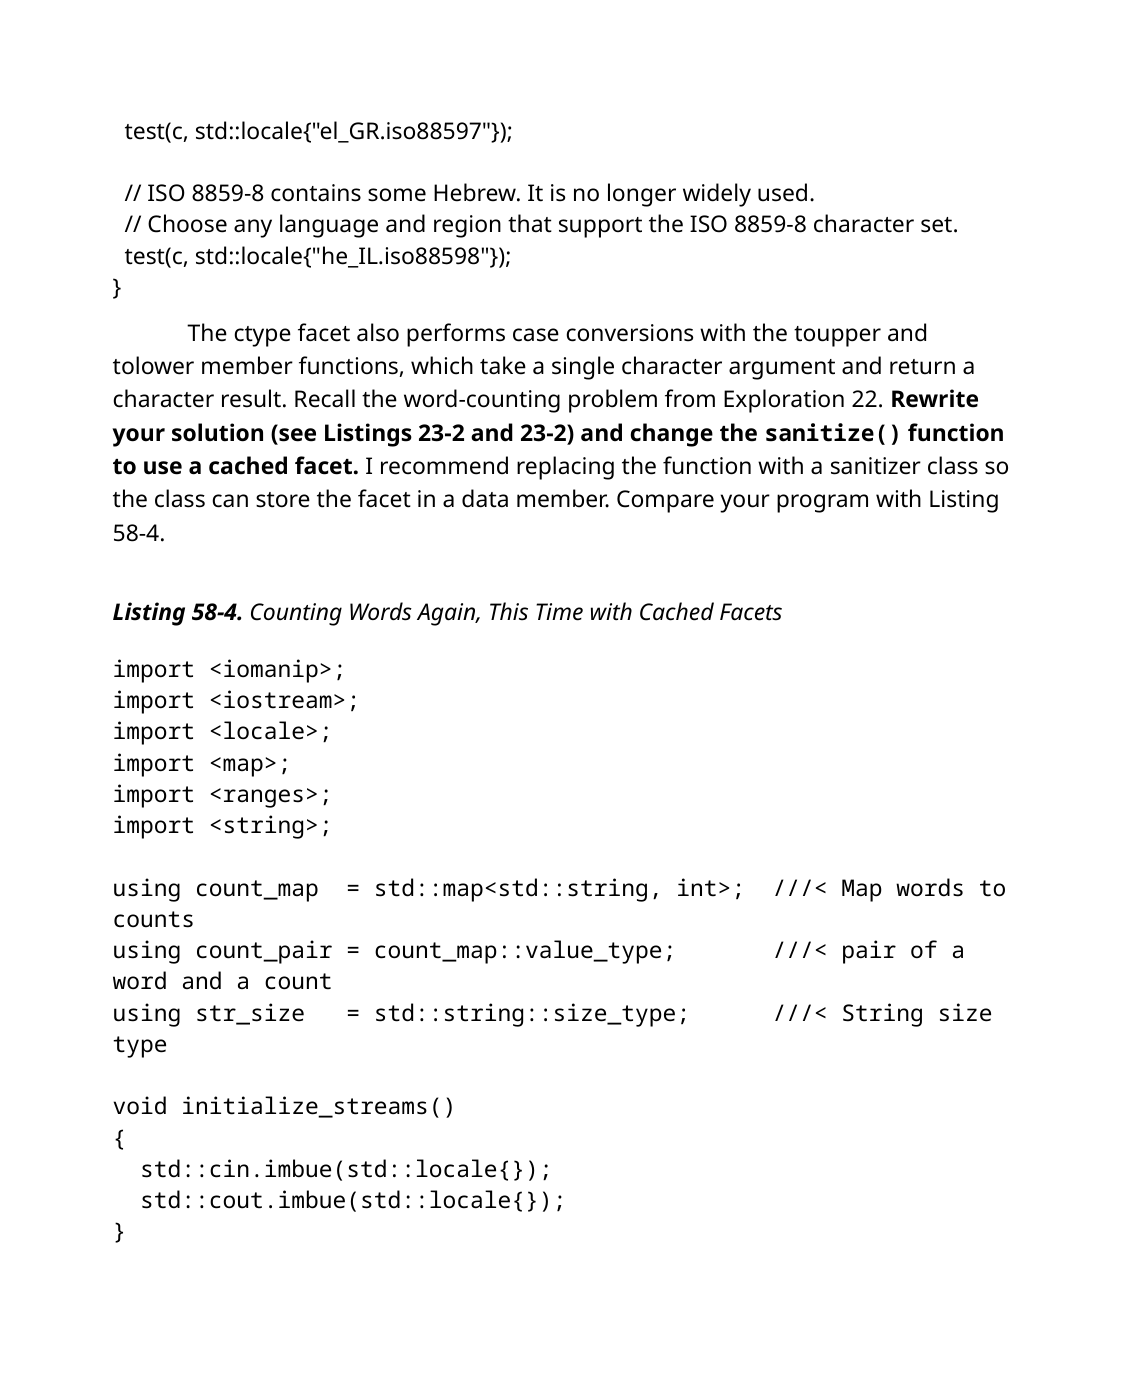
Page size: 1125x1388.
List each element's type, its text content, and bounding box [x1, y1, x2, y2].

text } [112, 271, 1012, 302]
text { [112, 1121, 1012, 1153]
text using count_map = std::map<std::string, int>; ///< Map words to counts [112, 871, 1012, 934]
text import <locale>; [112, 715, 1012, 746]
text test(c, std::locale{"he_IL.iso88598"}); [112, 240, 1012, 271]
text import <iostream>; [112, 684, 1012, 715]
text using count_pair = count_map::value_type; ///< pair of a word and a count [112, 934, 1012, 996]
text } [112, 1215, 1012, 1246]
text import <ranges>; [112, 778, 1012, 809]
text std::cin.imbue(std::locale{}); [112, 1153, 1012, 1184]
text The ctype facet also performs case conversions with the toupper and tolower member functions, which take a single character argument and return a character result. Recall the word-counting problem from Exploration 22. Rewrite your solution (see Listings 23-2 and 23-2) and change the sanitize() function to use a cached facet. I recommend replacing the function with a sanitizer class so the class can store the facet in a data member. Compare your program with Listing 58-4. [112, 315, 1012, 548]
text Listing 58-4. Counting Words Again, This Time with Cached Facets [112, 596, 1012, 627]
text import <iomanip>; [112, 653, 1012, 684]
text test(c, std::locale{"el_GR.iso88597"}); [112, 115, 1012, 146]
text import <map>; [112, 746, 1012, 778]
text import <string>; [112, 809, 1012, 840]
text using str_size = std::string::size_type; ///< String size type [112, 996, 1012, 1059]
text // Choose any language and region that support the ISO 8859-8 character set. [112, 208, 1012, 240]
text // ISO 8859-8 contains some Hebrew. It is no longer widely used. [112, 177, 1012, 208]
text void initialize_streams() [112, 1090, 1012, 1121]
text std::cout.imbue(std::locale{}); [112, 1184, 1012, 1215]
